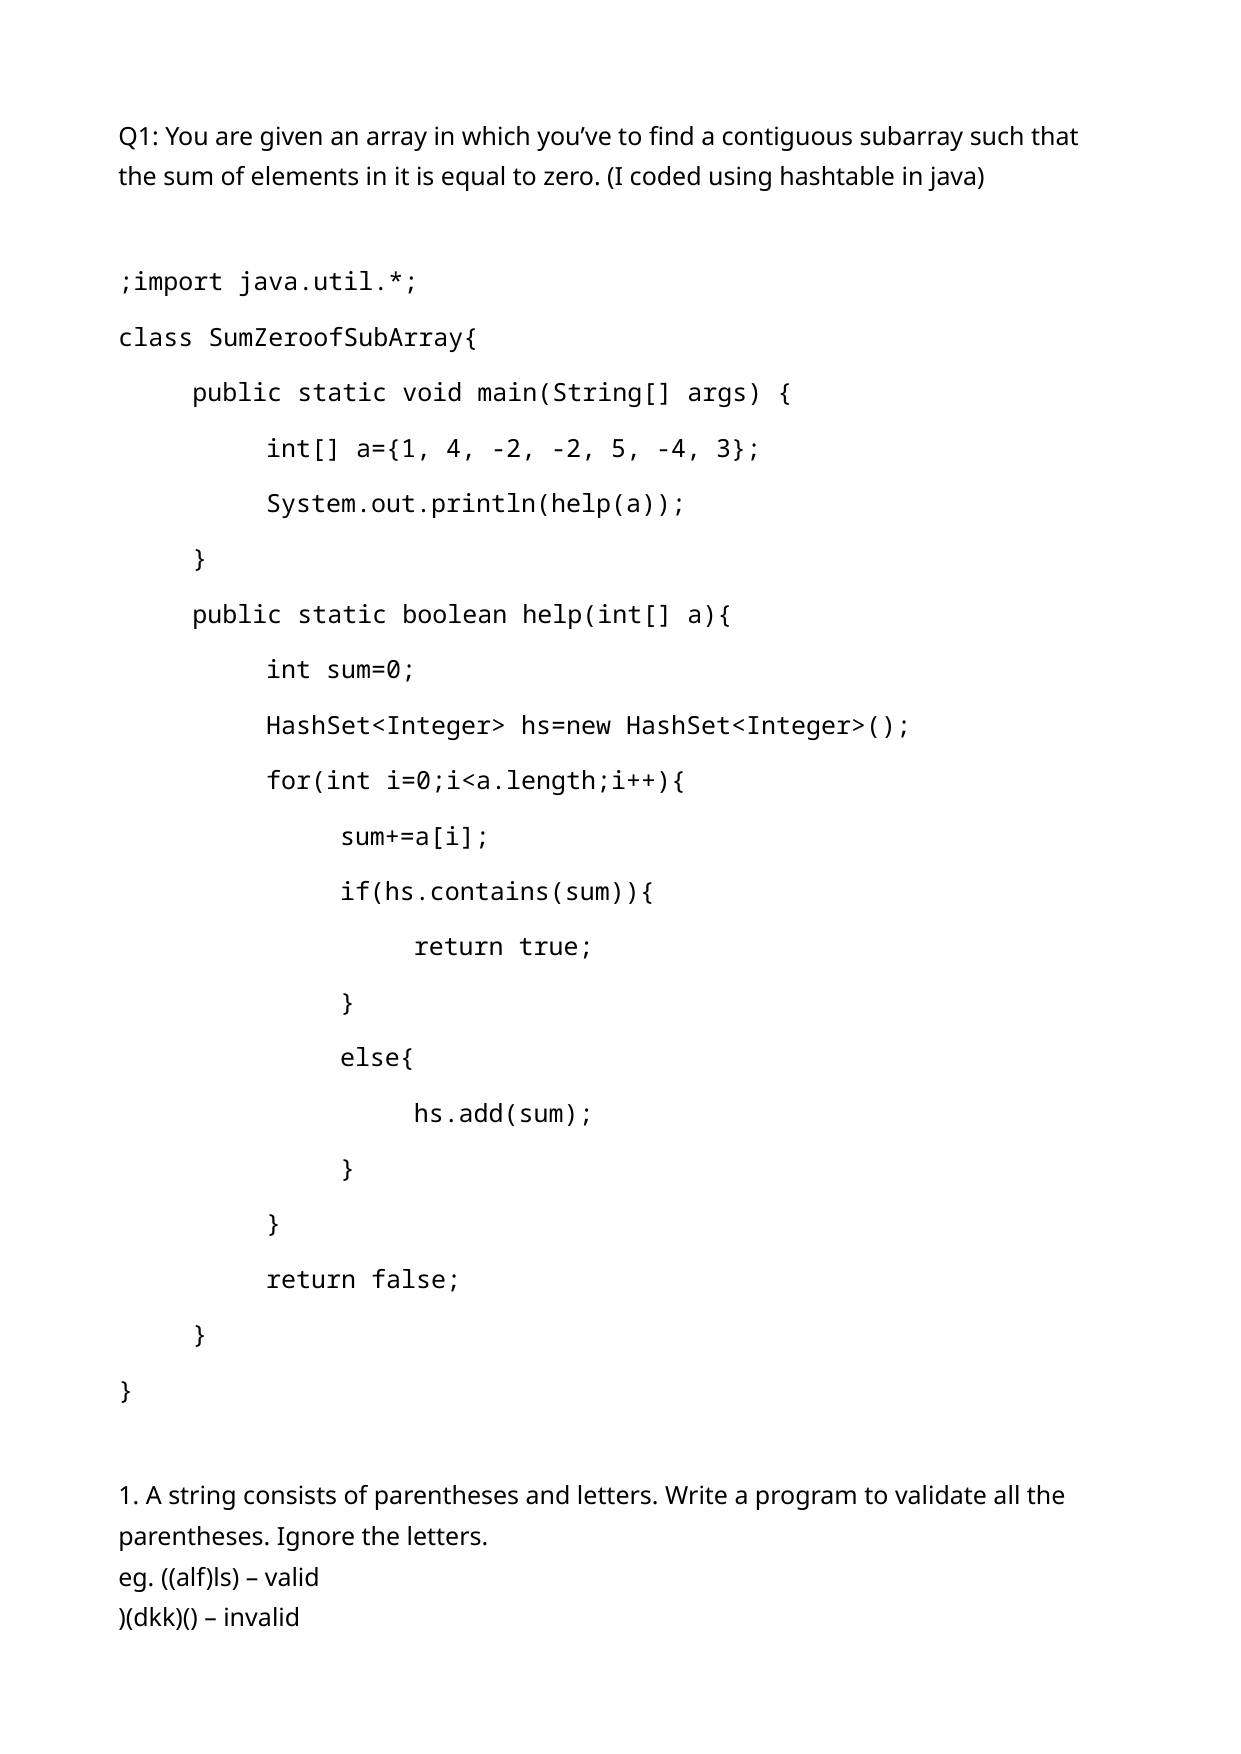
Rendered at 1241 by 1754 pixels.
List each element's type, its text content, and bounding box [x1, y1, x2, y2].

text ;import java.util.*; [118, 264, 1122, 298]
text return true; [118, 929, 1122, 963]
text sum+=a[i]; [118, 818, 1122, 852]
text } [118, 541, 1122, 575]
text for(int i=0;i<a.length;i++){ [118, 763, 1122, 797]
text } [118, 1206, 1122, 1240]
text HashSet<Integer> hs=new HashSet<Integer>(); [118, 707, 1122, 741]
text public static void main(String[] args) { [118, 375, 1122, 409]
text int[] a={1, 4, -2, -2, 5, -4, 3}; [118, 430, 1122, 464]
text public static boolean help(int[] a){ [118, 597, 1122, 631]
text System.out.println(help(a)); [118, 486, 1122, 520]
text 1. A string consists of parentheses and letters. Write a program to validate all the parentheses. Ignore the letters. eg. ((alf)ls) – valid )(dkk)() – invalid [118, 1477, 1122, 1634]
text } [118, 1372, 1122, 1406]
text } [118, 1317, 1122, 1351]
text Q1: You are given an array in which you’ve to find a contiguous subarray such that the sum of elements in it is equal to zero. (I coded using hashtable in java) [118, 118, 1122, 193]
text if(hs.contains(sum)){ [118, 874, 1122, 908]
text return false; [118, 1262, 1122, 1296]
text else{ [118, 1040, 1122, 1074]
text class SumZeroofSubArray{ [118, 319, 1122, 353]
text } [118, 1151, 1122, 1185]
text int sum=0; [118, 652, 1122, 686]
text hs.add(sum); [118, 1095, 1122, 1129]
text } [118, 984, 1122, 1018]
